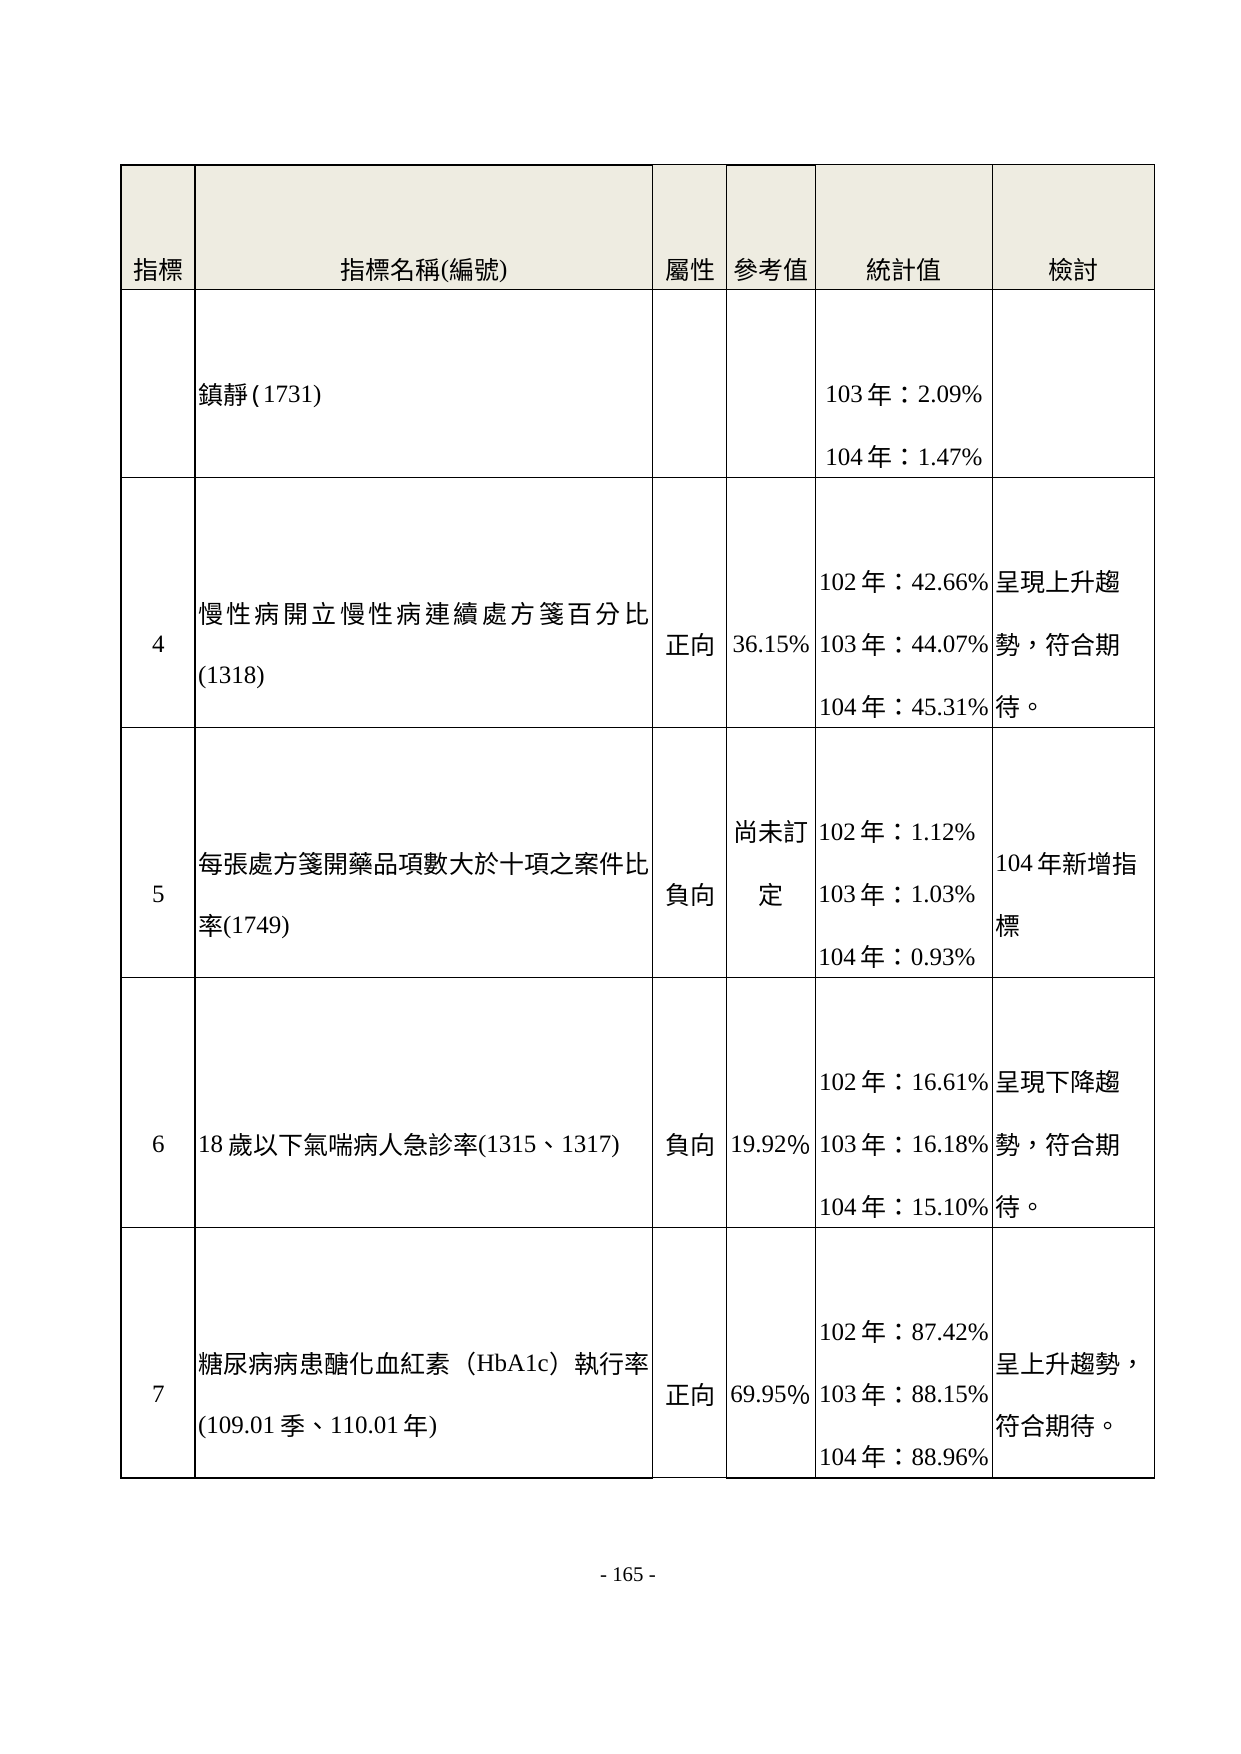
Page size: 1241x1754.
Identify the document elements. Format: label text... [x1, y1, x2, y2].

table_cell 36.15% [727, 478, 815, 727]
table_cell 5 [122, 728, 194, 977]
table_cell 負向 [653, 728, 726, 977]
table_cell 102年：87.42% 103年：88.15% 104年：88.96% [816, 1228, 992, 1477]
table_cell 鎮靜(1731) [196, 290, 652, 477]
table_cell 呈上升趨勢，符合期待。 [993, 1228, 1154, 1477]
table_cell 呈現下降趨勢，符合期待。 [993, 978, 1154, 1227]
table_cell [993, 290, 1154, 477]
table_header 統計值 [816, 165, 992, 289]
table_cell 每張處方箋開藥品項數大於十項之案件比率(1749) [196, 728, 652, 977]
table_cell 6 [122, 978, 194, 1227]
table_cell 69.95％ [727, 1228, 815, 1477]
table_cell 19.92％ [727, 978, 815, 1227]
table_cell 7 [122, 1228, 194, 1477]
table_cell 正向 [653, 1228, 726, 1477]
table_header 檢討 [993, 165, 1154, 289]
table_cell 18歲以下氣喘病人急診率(1315、1317) [196, 978, 652, 1227]
table_header 屬性 [653, 165, 726, 289]
table_cell 慢性病開立慢性病連續處方箋百分比(1318) [196, 478, 652, 727]
table_cell 4 [122, 478, 194, 727]
table_cell 104年新增指標 [993, 728, 1154, 977]
table_header 指標 [122, 166, 194, 289]
table_header 指標名稱(編號) [196, 166, 652, 289]
table_cell 102年：42.66% 103年：44.07% 104年：45.31% [816, 478, 992, 727]
table_cell 尚未訂定 [727, 728, 815, 977]
table_cell [727, 290, 815, 477]
table_cell 102年：1.12% 103年：1.03% 104年：0.93% [816, 728, 992, 977]
table_cell 糖尿病病患醣化血紅素（HbA1c）執行率(109.01季、110.01年) [196, 1228, 652, 1477]
table_cell [653, 290, 726, 477]
table_cell [122, 290, 194, 477]
table_cell 負向 [653, 978, 726, 1227]
table_header 參考值 [727, 166, 815, 289]
table_cell 103年：2.09% 104年：1.47% [816, 290, 992, 477]
table_cell 正向 [653, 478, 726, 727]
table_cell 呈現上升趨勢，符合期待。 [993, 478, 1154, 727]
table_cell 102年：16.61% 103年：16.18% 104年：15.10% [816, 978, 992, 1227]
